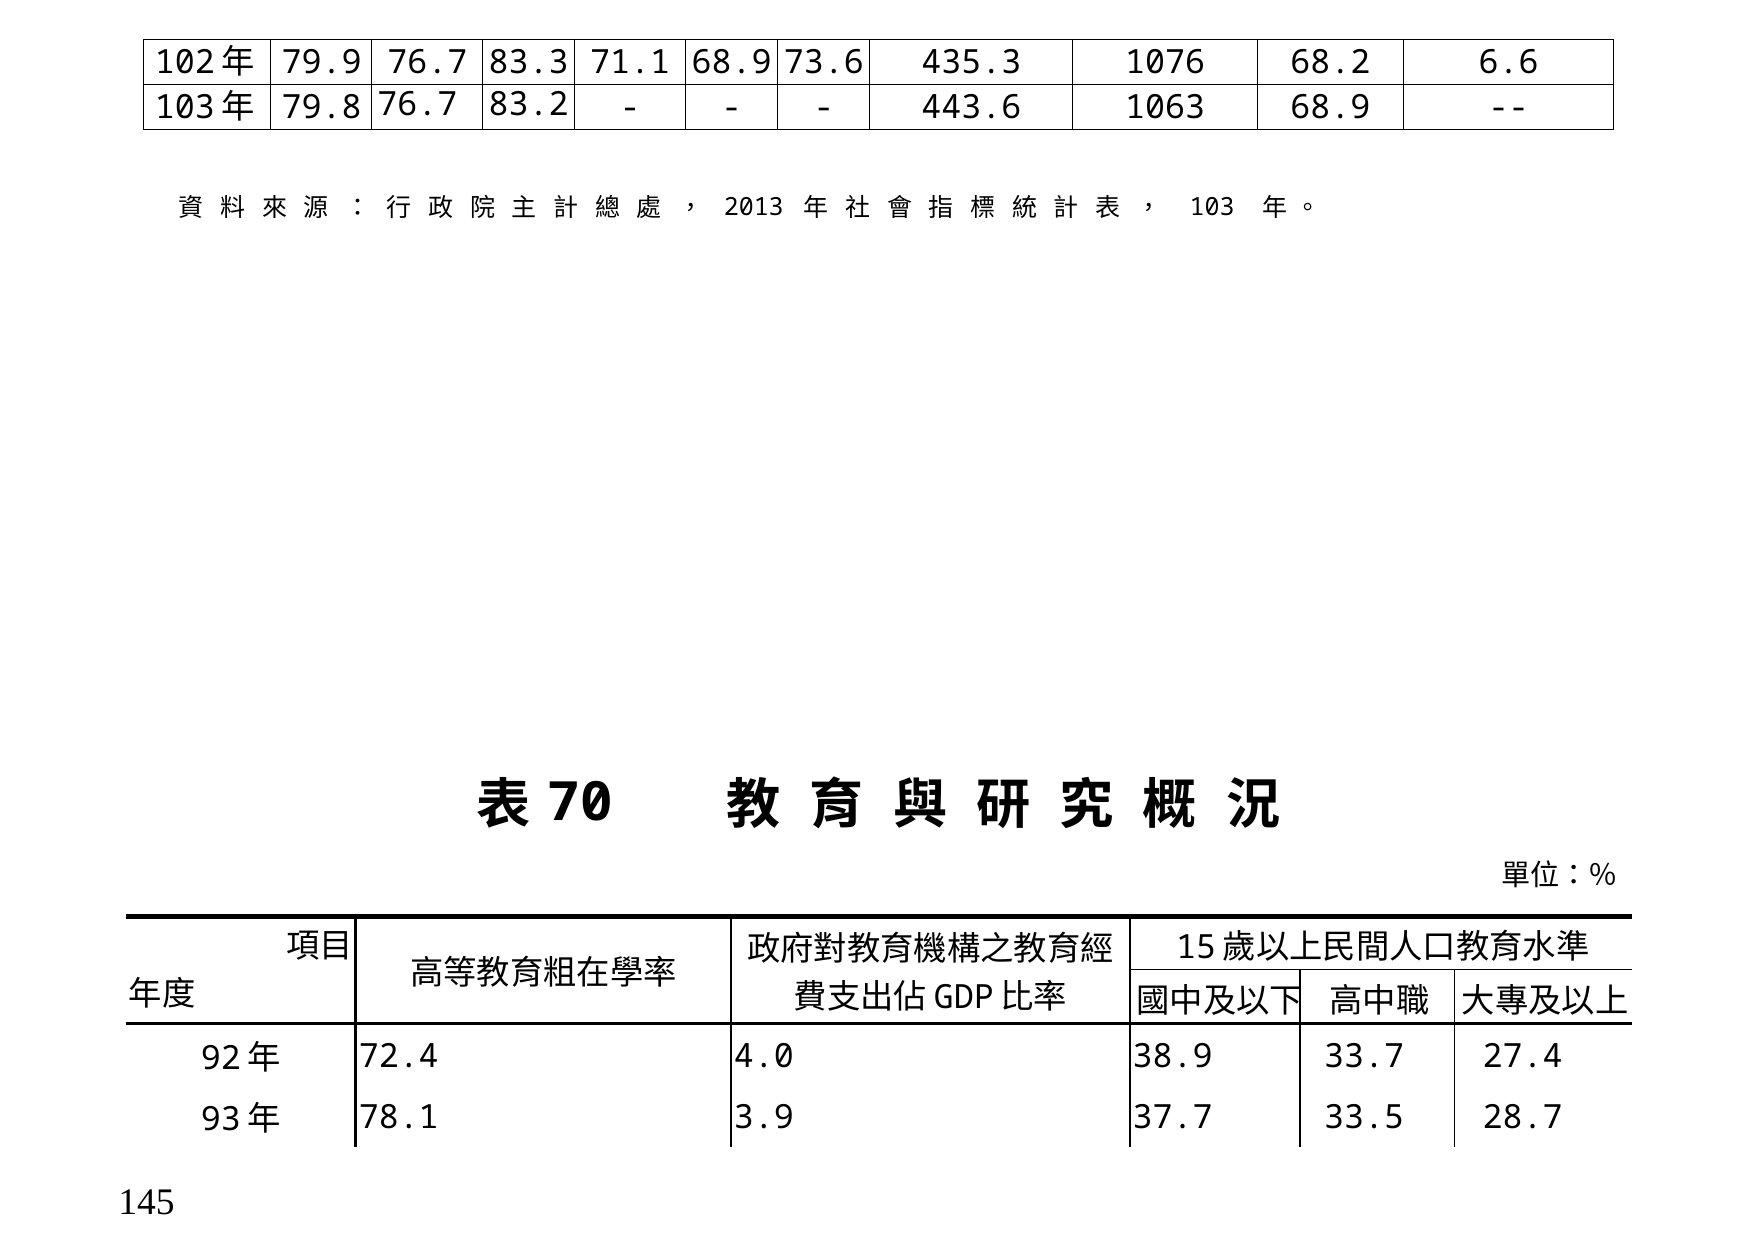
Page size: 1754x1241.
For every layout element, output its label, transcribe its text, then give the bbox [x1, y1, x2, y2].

table_header 政府對教育機構之教育經費支出佔GDP比率 [732, 919, 1129, 1022]
table_cell 68.9 [1258, 85, 1403, 129]
table_cell 79.8 [271, 85, 371, 129]
table_cell - [575, 85, 685, 129]
table_cell 1076 [1073, 40, 1257, 84]
table_header 高等教育粗在學率 [357, 919, 730, 1022]
table_cell 68.9 [686, 40, 777, 84]
table_cell 79.9 [271, 40, 371, 84]
table_cell 78.1 [357, 1085, 730, 1147]
table_cell 73.6 [778, 40, 869, 84]
table_cell 27.4 [1455, 1025, 1632, 1084]
table_cell 83.3 [483, 40, 574, 84]
table_cell 33.5 [1301, 1085, 1454, 1147]
table_cell 76.7 [372, 40, 482, 84]
table_cell 68.2 [1258, 40, 1403, 84]
table_cell 76.7 [372, 85, 482, 129]
table_cell 38.9 [1131, 1025, 1299, 1084]
table_cell 93年 [126, 1085, 354, 1147]
table_cell - [686, 85, 777, 129]
table_cell 國中及以下 [1131, 970, 1299, 1022]
text 單位：％ [128, 852, 1617, 894]
text 資料來源：行政院主計總處，2013年社會指標統計表，103年。 [128, 164, 1628, 227]
table_cell 443.6 [870, 85, 1072, 129]
table_cell 4.0 [732, 1025, 1129, 1084]
table_cell 102年 [144, 40, 270, 84]
subtitle 表70 教育與研究概況 [128, 727, 1628, 852]
table_cell 37.7 [1131, 1085, 1299, 1147]
table_cell 33.7 [1301, 1025, 1454, 1084]
table_cell 6.6 [1404, 40, 1613, 84]
table_header 15歲以上民間人口教育水準 [1131, 919, 1632, 969]
table_cell 72.4 [357, 1025, 730, 1084]
table_cell 1063 [1073, 85, 1257, 129]
table_cell 435.3 [870, 40, 1072, 84]
table_cell 83.2 [483, 85, 574, 129]
table_cell 大專及以上 [1455, 970, 1632, 1022]
table_cell 3.9 [732, 1085, 1129, 1147]
table_cell 28.7 [1455, 1085, 1632, 1147]
table_cell - [778, 85, 869, 129]
table_cell 71.1 [575, 40, 685, 84]
table_cell 92年 [126, 1025, 354, 1084]
table_cell 高中職 [1301, 970, 1454, 1022]
table_cell 103年 [144, 85, 270, 129]
table_header 項目 年度 [126, 919, 354, 1022]
table_cell -- [1404, 85, 1613, 129]
